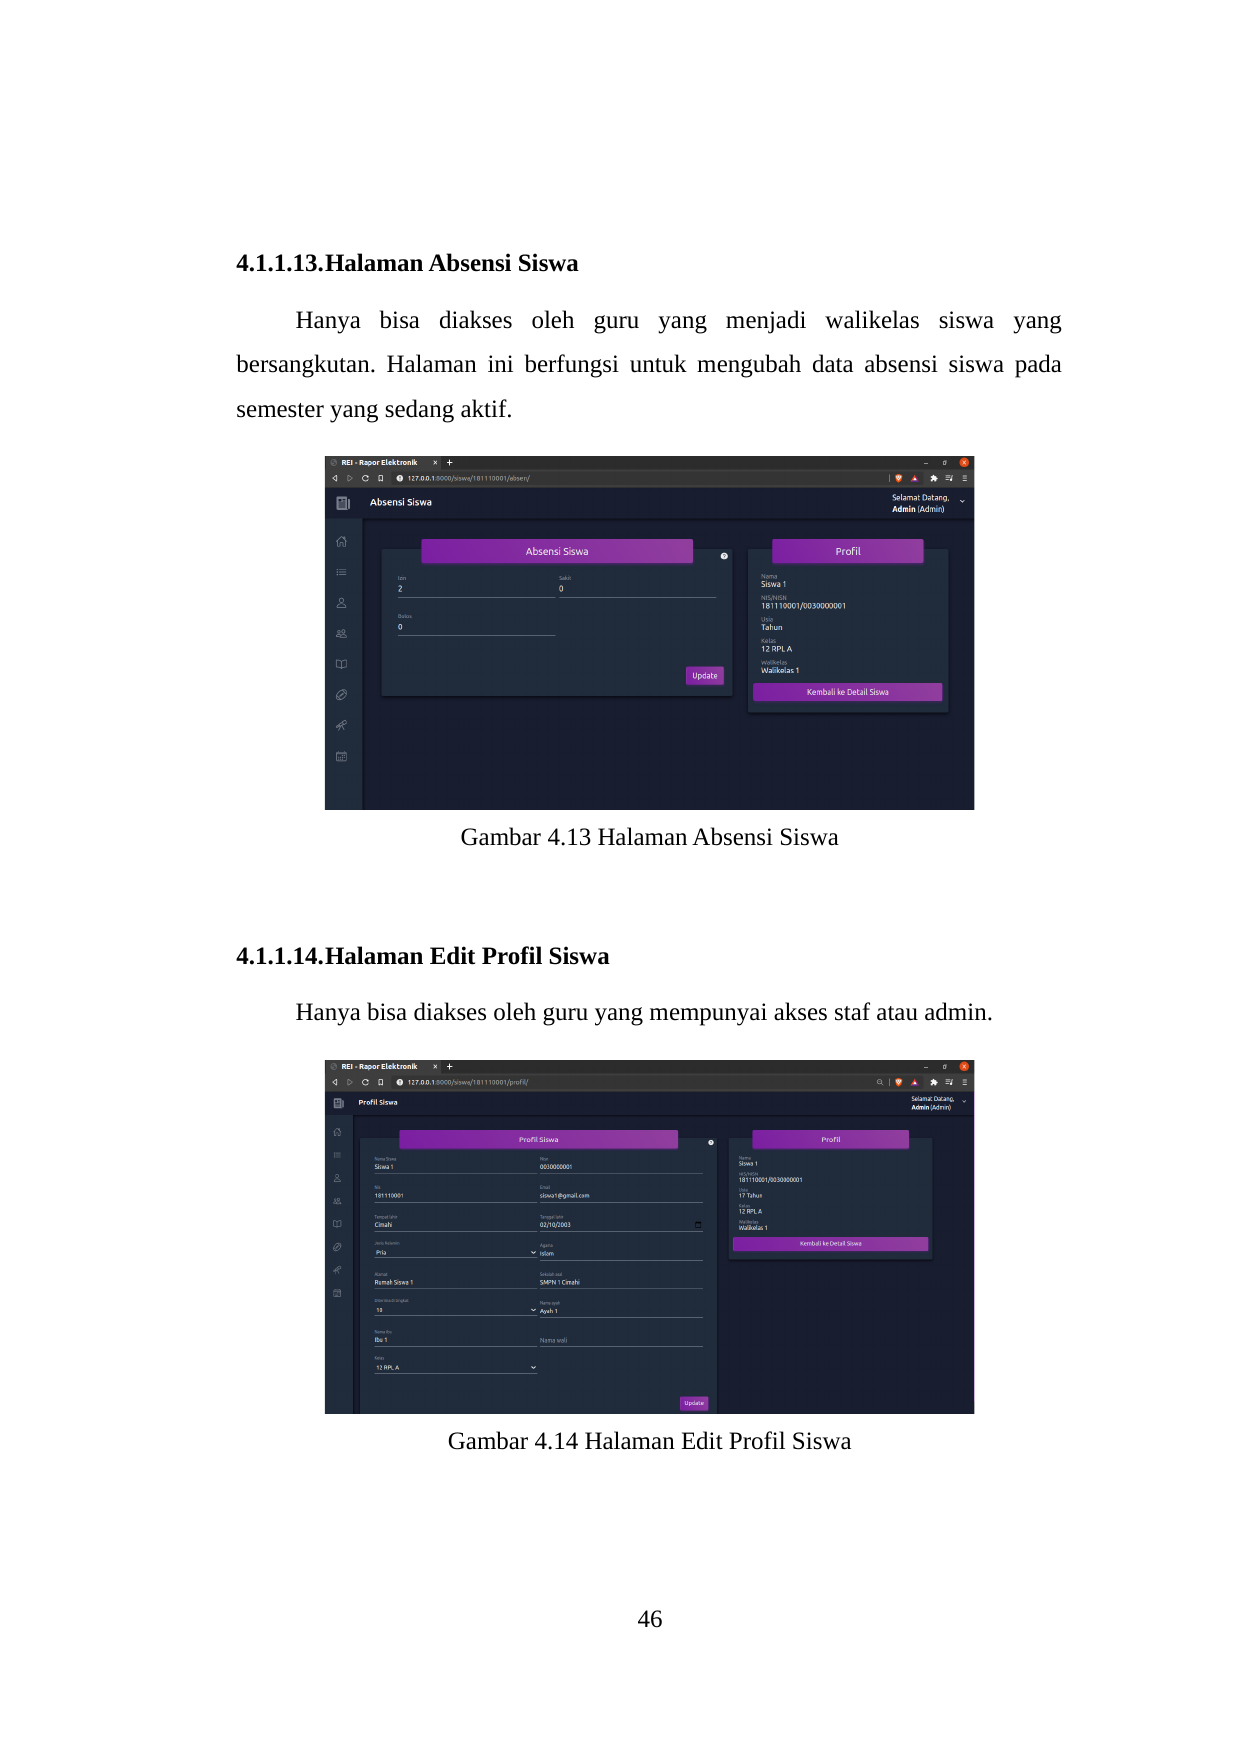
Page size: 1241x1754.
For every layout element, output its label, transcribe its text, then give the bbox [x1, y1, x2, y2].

text Gambar 4.14 Halaman Edit Profil Siswa [325, 1414, 974, 1458]
text Hanya bisa diakses oleh guru yang menjadi walikelas siswa yang bersangkutan. Halaman ini berfungsi untuk mengubah data absensi siswa pada semester yang sedang aktif. [236, 293, 1063, 426]
text Gambar 4.13 Halaman Absensi Siswa [325, 810, 974, 854]
text Hanya bisa diakses oleh guru yang mempunyai akses staf atau admin. [236, 985, 1063, 1030]
picture [324, 456, 975, 810]
subtitle Halaman Absensi Siswa [236, 236, 1063, 281]
subtitle Halaman Edit Profil Siswa [236, 929, 1063, 973]
picture [324, 1060, 975, 1414]
